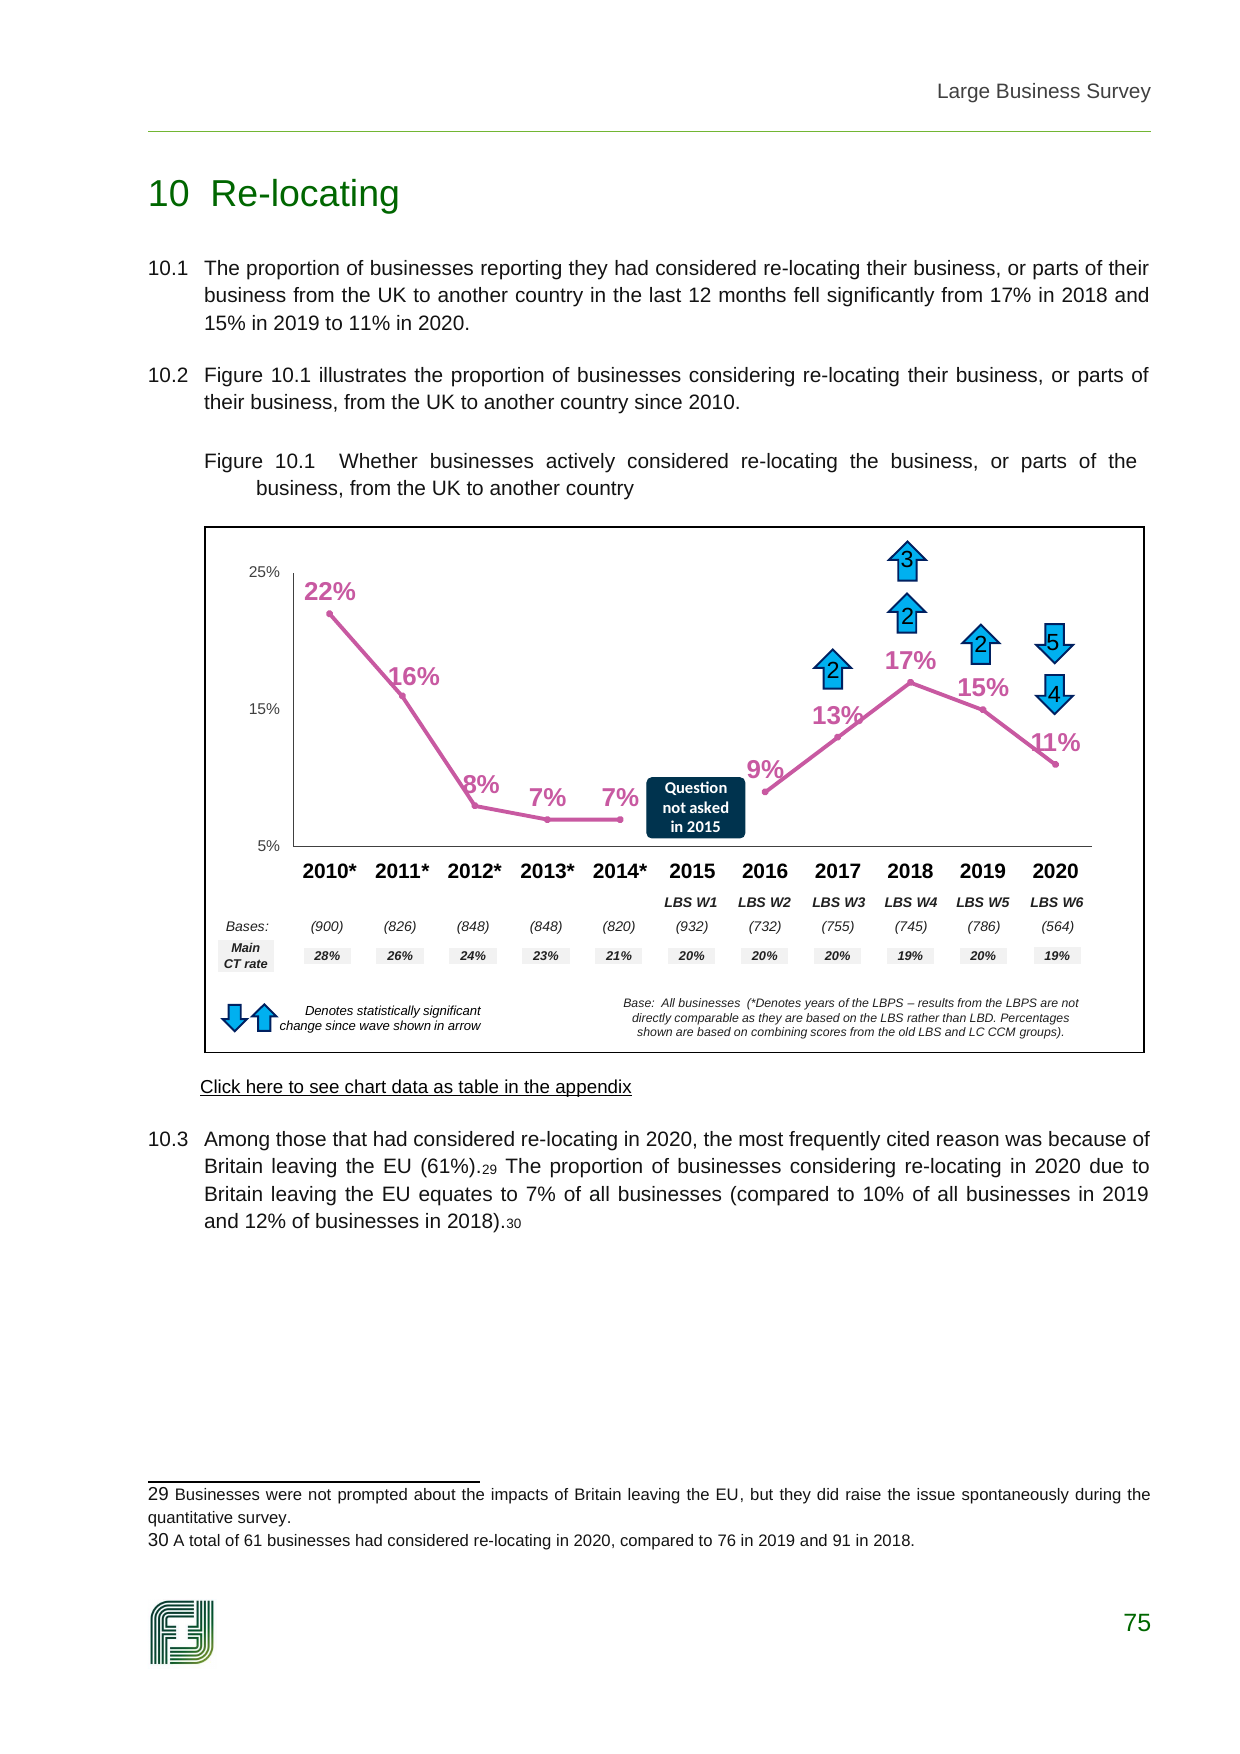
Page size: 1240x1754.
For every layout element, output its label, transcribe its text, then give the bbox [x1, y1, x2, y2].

list The proportion of businesses reporting they had considered re-locating their business, or parts of their business from the UK to another country in the last 12 months fell significantly from 17% in 2018 and 15% in 2019 to 11% in 2020. [148, 261, 1151, 343]
subtitle A total of 61 businesses had considered re-locating in 2020, compared to 76 in 2019 and 91 in 2018. [148, 1528, 1151, 1551]
list Among those that had considered re-locating in 2020, the most frequently cited reason was because of Britain leaving the EU (61%). The proportion of businesses considering re-locating in 2020 due to Britain leaving the EU equates to 7% of all businesses (compared to 10% of all businesses in 2019 and 12% of businesses in 2018). [148, 1132, 1151, 1241]
subtitle Businesses were not prompted about the impacts of Britain leaving the EU, but they did raise the issue spontaneously during the quantitative survey. [148, 1482, 1151, 1528]
list Figure 10.1 illustrates the proportion of businesses considering re-locating their business, or parts of their business, from the UK to another country since 2010. [148, 368, 1151, 422]
subtitle 10 Re-locating [148, 172, 1151, 215]
subtitle Figure 10.1 Whether businesses actively considered re-locating the business, or parts of the business, from the UK to another country [204, 447, 1151, 501]
text Click here to see chart data as table in the appendix [148, 1078, 1151, 1105]
